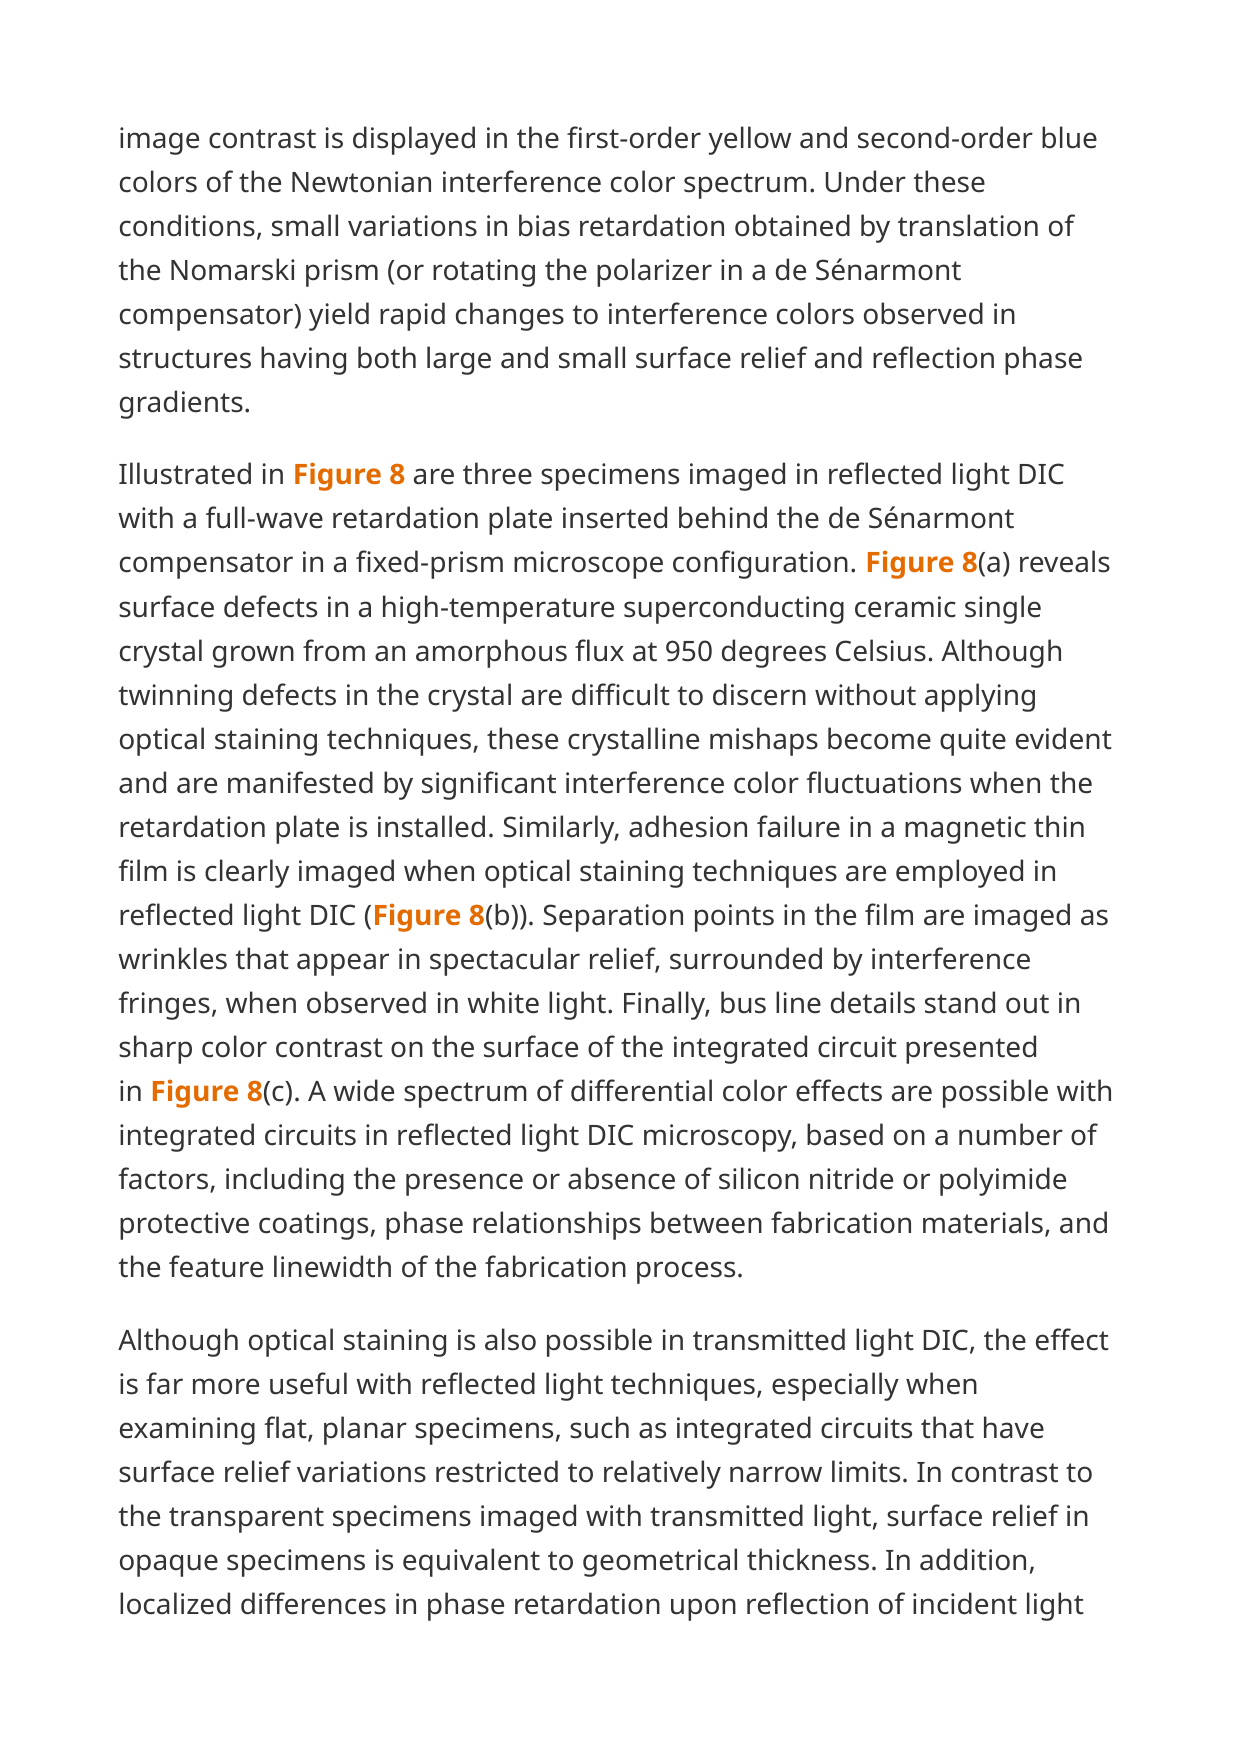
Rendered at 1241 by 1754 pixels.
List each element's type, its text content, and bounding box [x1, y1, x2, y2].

text Although optical staining is also possible in transmitted light DIC, the effect is far more useful with reflected light techniques, especially when examining flat, planar specimens, such as integrated circuits that have surface relief variations restricted to relatively narrow limits. In contrast to the transparent specimens imaged with transmitted light, surface relief in opaque specimens is equivalent to geometrical thickness. In addition, localized differences in phase retardation upon reflection of incident light [118, 1320, 1122, 1623]
text image contrast is displayed in the first-order yellow and second-order blue colors of the Newtonian interference color spectrum. Under these conditions, small variations in bias retardation obtained by translation of the Nomarski prism (or rotating the polarizer in a de Sénarmont compensator) yield rapid changes to interference colors observed in structures having both large and small surface relief and reflection phase gradients. [118, 118, 1122, 421]
text Illustrated in Figure 8 are three specimens imaged in reflected light DIC with a full-wave retardation plate inserted behind the de Sénarmont compensator in a fixed-prism microscope configuration. Figure 8(a) reveals surface defects in a high-temperature superconducting ceramic single crystal grown from an amorphous flux at 950 degrees Celsius. Although twinning defects in the crystal are difficult to discern without applying optical staining techniques, these crystalline mishaps become quite evident and are manifested by significant interference color fluctuations when the retardation plate is installed. Similarly, adhesion failure in a magnetic thin film is clearly imaged when optical staining techniques are employed in reflected light DIC (Figure 8(b)). Separation points in the film are imaged as wrinkles that appear in spectacular relief, surrounded by interference fringes, when observed in white light. Finally, bus line details stand out in sharp color contrast on the surface of the integrated circuit presented in Figure 8(c). A wide spectrum of differential color effects are possible with integrated circuits in reflected light DIC microscopy, based on a number of factors, including the presence or absence of silicon nitride or polyimide protective coatings, phase relationships between fabrication materials, and the feature linewidth of the fabrication process. [118, 455, 1122, 1286]
